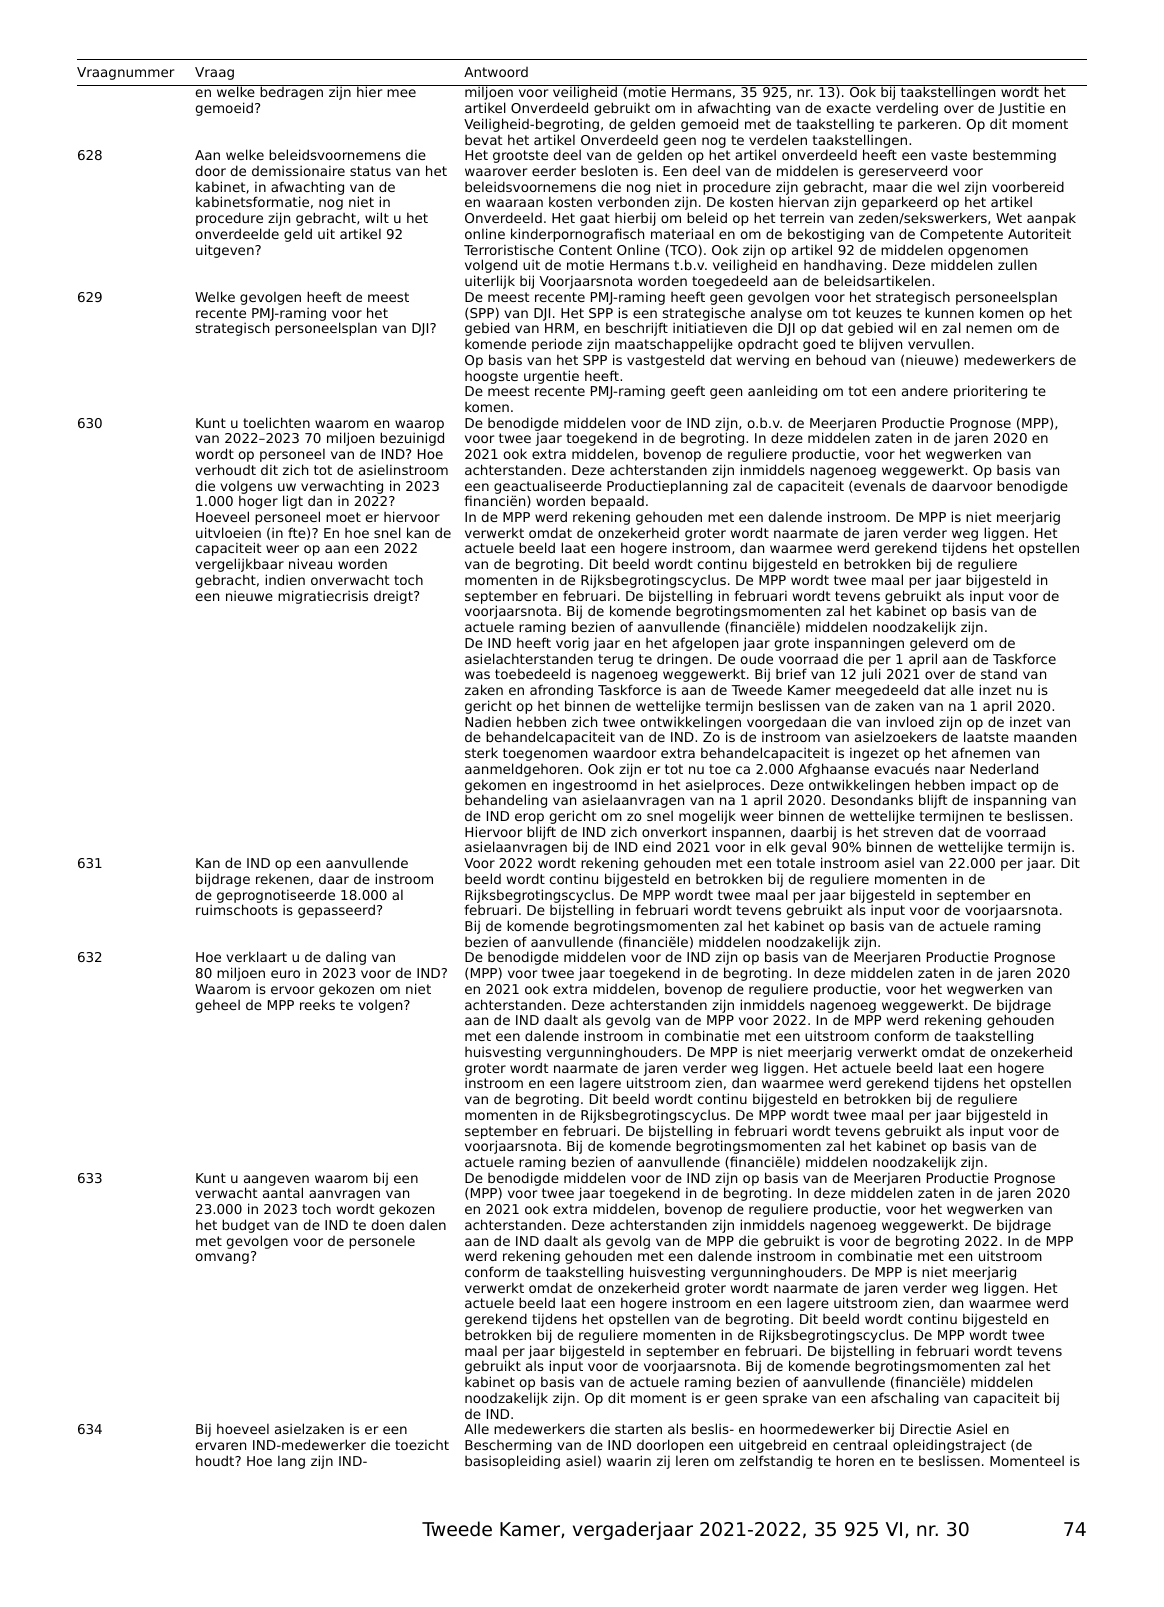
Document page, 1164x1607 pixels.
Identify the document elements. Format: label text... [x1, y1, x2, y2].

table_cell [77, 86, 189, 148]
table_cell 632 [77, 950, 189, 1171]
table_cell 630 [77, 416, 189, 856]
table_cell Alle medewerkers die starten als beslis- en hoormedewerker bij Directie Asiel en Bescherming van de IND doorlopen een uitgebreid en centraal opleidingstraject (de basisopleiding asiel) waarin zij leren om zelfstandig te horen en te beslissen. Momenteel is [458, 1422, 1087, 1469]
table_header Vraag [189, 60, 458, 85]
table_cell Voor 2022 wordt rekening gehouden met een totale instroom asiel van 22.000 per jaar. Dit beeld wordt continu bijgesteld en betrokken bij de reguliere momenten in de Rijksbegrotingscyclus. De MPP wordt twee maal per jaar bijgesteld in september en februari. De bijstelling in februari wordt tevens gebruikt als input voor de voorjaarsnota. Bij de komende begrotingsmomenten zal het kabinet op basis van de actuele raming bezien of aanvullende (financiële) middelen noodzakelijk zijn. [458, 856, 1087, 950]
table_cell Aan welke beleidsvoornemens die door de demissionaire status van het kabinet, in afwachting van de kabinetsformatie, nog niet in procedure zijn gebracht, wilt u het onverdeelde geld uit artikel 92 uitgeven? [189, 148, 458, 290]
table_cell 631 [77, 856, 189, 950]
table_cell Het grootste deel van de gelden op het artikel onverdeeld heeft een vaste bestemming waarover eerder besloten is. Een deel van de middelen is gereserveerd voor beleidsvoornemens die nog niet in procedure zijn gebracht, maar die wel zijn voorbereid en waaraan kosten verbonden zijn. De kosten hiervan zijn geparkeerd op het artikel Onverdeeld. Het gaat hierbij om beleid op het terrein van zeden/sekswerkers, Wet aanpak online kinderpornografisch materiaal en om de bekostiging van de Competente Autoriteit Terroristische Content Online (TCO). Ook zijn op artikel 92 de middelen opgenomen volgend uit de motie Hermans t.b.v. veiligheid en handhaving. Deze middelen zullen uiterlijk bij Voorjaarsnota worden toegedeeld aan de beleidsartikelen. [458, 148, 1087, 290]
table_cell Kunt u toelichten waarom en waarop van 2022–2023 70 miljoen bezuinigd wordt op personeel van de IND? Hoe verhoudt dit zich tot de asielinstroom die volgens uw verwachting in 2023 1.000 hoger ligt dan in 2022? Hoeveel personeel moet er hiervoor uitvloeien (in fte)? En hoe snel kan de capaciteit weer op aan een 2022 vergelijkbaar niveau worden gebracht, indien onverwacht toch een nieuwe migratiecrisis dreigt? [189, 416, 458, 856]
table_cell Kan de IND op een aanvullende bijdrage rekenen, daar de instroom de geprognotiseerde 18.000 al ruimschoots is gepasseerd? [189, 856, 458, 950]
table_header Vraagnummer [77, 60, 189, 85]
table_cell Kunt u aangeven waarom bij een verwacht aantal aanvragen van 23.000 in 2023 toch wordt gekozen het budget van de IND te doen dalen met gevolgen voor de personele omvang? [189, 1171, 458, 1422]
table_cell 628 [77, 148, 189, 290]
table_header Antwoord [458, 60, 1087, 85]
table_cell De meest recente PMJ-raming heeft geen gevolgen voor het strategisch personeelsplan (SPP) van DJI. Het SPP is een strategische analyse om tot keuzes te kunnen komen op het gebied van HRM, en beschrijft initiatieven die DJI op dat gebied wil en zal nemen om de komende periode zijn maatschappelijke opdracht goed te blijven vervullen. Op basis van het SPP is vastgesteld dat werving en behoud van (nieuwe) medewerkers de hoogste urgentie heeft. De meest recente PMJ-raming geeft geen aanleiding om tot een andere prioritering te komen. [458, 290, 1087, 416]
table_cell De benodigde middelen voor de IND zijn op basis van de Meerjaren Productie Prognose (MPP) voor twee jaar toegekend in de begroting. In deze middelen zaten in de jaren 2020 en 2021 ook extra middelen, bovenop de reguliere productie, voor het wegwerken van achterstanden. Deze achterstanden zijn inmiddels nagenoeg weggewerkt. De bijdrage aan de IND daalt als gevolg van de MPP voor 2022. In de MPP werd rekening gehouden met een dalende instroom in combinatie met een uitstroom conform de taakstelling huisvesting vergunninghouders. De MPP is niet meerjarig verwerkt omdat de onzekerheid groter wordt naarmate de jaren verder weg liggen. Het actuele beeld laat een hogere instroom en een lagere uitstroom zien, dan waarmee werd gerekend tijdens het opstellen van de begroting. Dit beeld wordt continu bijgesteld en betrokken bij de reguliere momenten in de Rijksbegrotingscyclus. De MPP wordt twee maal per jaar bijgesteld in september en februari. De bijstelling in februari wordt tevens gebruikt als input voor de voorjaarsnota. Bij de komende begrotingsmomenten zal het kabinet op basis van de actuele raming bezien of aanvullende (financiële) middelen noodzakelijk zijn. [458, 950, 1087, 1171]
table_cell 629 [77, 290, 189, 416]
table_cell 633 [77, 1171, 189, 1422]
table_cell Hoe verklaart u de daling van 80 miljoen euro in 2023 voor de IND? Waarom is ervoor gekozen om niet geheel de MPP reeks te volgen? [189, 950, 458, 1171]
table_cell miljoen voor veiligheid (motie Hermans, 35 925, nr. 13). Ook bij taakstellingen wordt het artikel Onverdeeld gebruikt om in afwachting van de exacte verdeling over de Justitie en Veiligheid-begroting, de gelden gemoeid met de taakstelling te parkeren. Op dit moment bevat het artikel Onverdeeld geen nog te verdelen taakstellingen. [458, 86, 1087, 148]
table_cell Bij hoeveel asielzaken is er een ervaren IND-medewerker die toezicht houdt? Hoe lang zijn IND- [189, 1422, 458, 1469]
table_cell De benodigde middelen voor de IND zijn, o.b.v. de Meerjaren Productie Prognose (MPP), voor twee jaar toegekend in de begroting. In deze middelen zaten in de jaren 2020 en 2021 ook extra middelen, bovenop de reguliere productie, voor het wegwerken van achterstanden. Deze achterstanden zijn inmiddels nagenoeg weggewerkt. Op basis van een geactualiseerde Productieplanning zal de capaciteit (evenals de daarvoor benodigde financiën) worden bepaald. In de MPP werd rekening gehouden met een dalende instroom. De MPP is niet meerjarig verwerkt omdat de onzekerheid groter wordt naarmate de jaren verder weg liggen. Het actuele beeld laat een hogere instroom, dan waarmee werd gerekend tijdens het opstellen van de begroting. Dit beeld wordt continu bijgesteld en betrokken bij de reguliere momenten in de Rijksbegrotingscyclus. De MPP wordt twee maal per jaar bijgesteld in september en februari. De bijstelling in februari wordt tevens gebruikt als input voor de voorjaarsnota. Bij de komende begrotingsmomenten zal het kabinet op basis van de actuele raming bezien of aanvullende (financiële) middelen noodzakelijk zijn. De IND heeft vorig jaar en het afgelopen jaar grote inspanningen geleverd om de asielachterstanden terug te dringen. De oude voorraad die per 1 april aan de Taskforce was toebedeeld is nagenoeg weggewerkt. Bij brief van 12 juli 2021 over de stand van zaken en afronding Taskforce is aan de Tweede Kamer meegedeeld dat alle inzet nu is gericht op het binnen de wettelijke termijn beslissen van de zaken van na 1 april 2020. Nadien hebben zich twee ontwikkelingen voorgedaan die van invloed zijn op de inzet van de behandelcapaciteit van de IND. Zo is de instroom van asielzoekers de laatste maanden sterk toegenomen waardoor extra behandelcapaciteit is ingezet op het afnemen van aanmeldgehoren. Ook zijn er tot nu toe ca 2.000 Afghaanse evacués naar Nederland gekomen en ingestroomd in het asielproces. Deze ontwikkelingen hebben impact op de behandeling van asielaanvragen van na 1 april 2020. Desondanks blijft de inspanning van de IND erop gericht om zo snel mogelijk weer binnen de wettelijke termijnen te beslissen. Hiervoor blijft de IND zich onverkort inspannen, daarbij is het streven dat de voorraad asielaanvragen bij de IND eind 2021 voor in elk geval 90% binnen de wettelijke termijn is. [458, 416, 1087, 856]
table_cell 634 [77, 1422, 189, 1469]
table_cell Welke gevolgen heeft de meest recente PMJ-raming voor het strategisch personeelsplan van DJI? [189, 290, 458, 416]
table_cell en welke bedragen zijn hier mee gemoeid? [189, 86, 458, 148]
table_cell De benodigde middelen voor de IND zijn op basis van de Meerjaren Productie Prognose (MPP) voor twee jaar toegekend in de begroting. In deze middelen zaten in de jaren 2020 en 2021 ook extra middelen, bovenop de reguliere productie, voor het wegwerken van achterstanden. Deze achterstanden zijn inmiddels nagenoeg weggewerkt. De bijdrage aan de IND daalt als gevolg van de MPP die gebruikt is voor de begroting 2022. In de MPP werd rekening gehouden met een dalende instroom in combinatie met een uitstroom conform de taakstelling huisvesting vergunninghouders. De MPP is niet meerjarig verwerkt omdat de onzekerheid groter wordt naarmate de jaren verder weg liggen. Het actuele beeld laat een hogere instroom en een lagere uitstroom zien, dan waarmee werd gerekend tijdens het opstellen van de begroting. Dit beeld wordt continu bijgesteld en betrokken bij de reguliere momenten in de Rijksbegrotingscyclus. De MPP wordt twee maal per jaar bijgesteld in september en februari. De bijstelling in februari wordt tevens gebruikt als input voor de voorjaarsnota. Bij de komende begrotingsmomenten zal het kabinet op basis van de actuele raming bezien of aanvullende (financiële) middelen noodzakelijk zijn. Op dit moment is er geen sprake van een afschaling van capaciteit bij de IND. [458, 1171, 1087, 1422]
